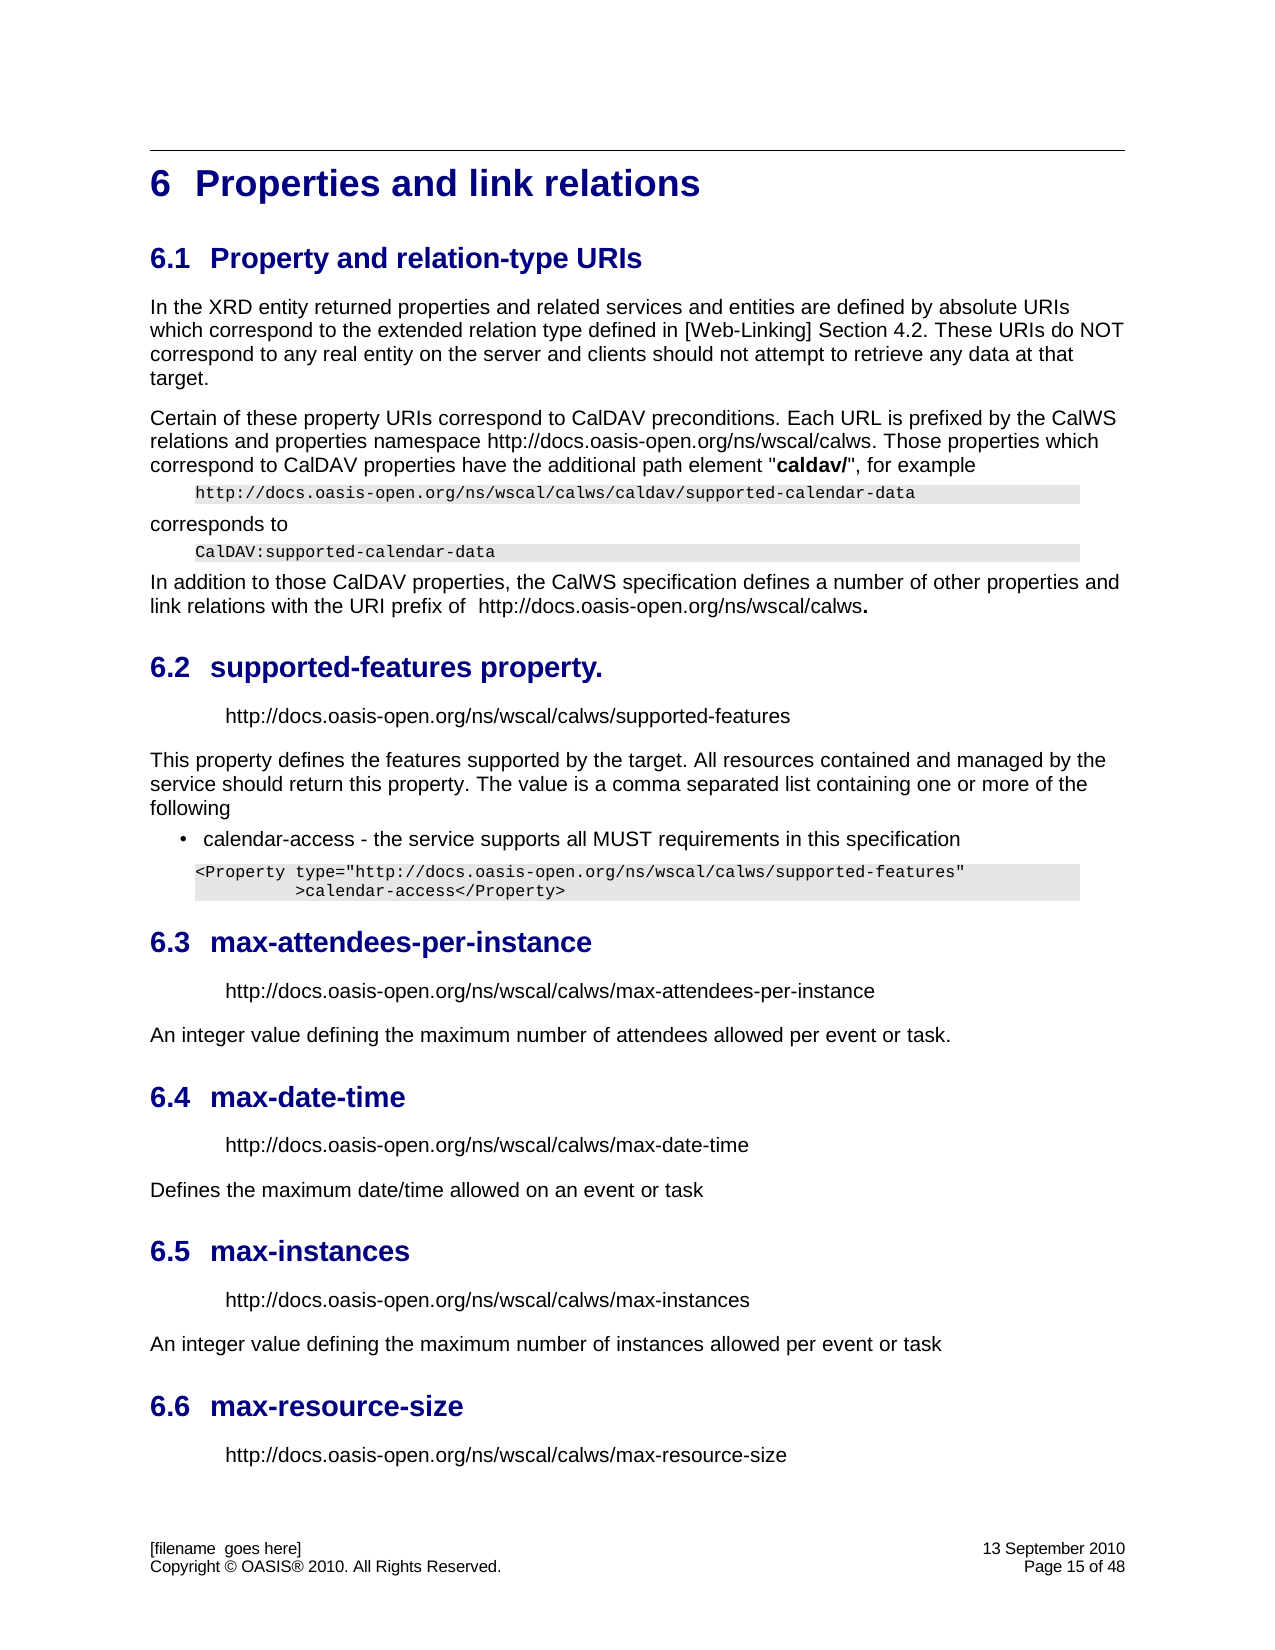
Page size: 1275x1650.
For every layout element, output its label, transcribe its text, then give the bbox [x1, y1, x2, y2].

text In the XRD entity returned properties and related services and entities are defined by absolute URIs which correspond to the extended relation type defined in [Web-Linking] Section 4.2. These URIs do NOT correspond to any real entity on the server and clients should not attempt to retrieve any data at that target. [150, 295, 1125, 389]
text Certain of these property URIs correspond to CalDAV preconditions. Each URL is prefixed by the CalWS relations and properties namespace http://docs.oasis-open.org/ns/wscal/calws. Those properties which correspond to CalDAV properties have the additional path element "caldav/", for example [150, 406, 1125, 477]
subtitle Property and relation-type URIs [150, 242, 1125, 274]
subtitle max-date-time [150, 1081, 1125, 1113]
text An integer value defining the maximum number of attendees allowed per event or task. [150, 1024, 1125, 1047]
text http://docs.oasis-open.org/ns/wscal/calws/max-date-time [225, 1134, 1125, 1157]
subtitle supported-features property. [150, 651, 1125, 684]
text http://docs.oasis-open.org/ns/wscal/calws/caldav/supported-calendar-data [195, 485, 1080, 504]
text >calendar-access</Property> [195, 882, 1080, 901]
text An integer value defining the maximum number of instances allowed per event or task [150, 1333, 1125, 1356]
subtitle Properties and link relations [150, 151, 1125, 204]
subtitle max-instances [150, 1235, 1125, 1268]
text http://docs.oasis-open.org/ns/wscal/calws/max-attendees-per-instance [225, 979, 1125, 1003]
text http://docs.oasis-open.org/ns/wscal/calws/max-instances [225, 1288, 1125, 1312]
list calendar-access - the service supports all MUST requirements in this specification [150, 828, 1125, 851]
text Defines the maximum date/time allowed on an event or task [150, 1178, 1125, 1202]
text CalDAV:supported-calendar-data [195, 544, 1080, 562]
text http://docs.oasis-open.org/ns/wscal/calws/supported-features [225, 704, 1125, 728]
text In addition to those CalDAV properties, the CalWS specification defines a number of other properties and link relations with the URI prefix of http://docs.oasis-open.org/ns/wscal/calws. [150, 571, 1125, 618]
subtitle max-resource-size [150, 1390, 1125, 1422]
text corresponds to [150, 512, 1125, 536]
subtitle max-attendees-per-instance [150, 926, 1125, 958]
text <Property type="http://docs.oasis-open.org/ns/wscal/calws/supported-features" [195, 864, 1080, 882]
text This property defines the features supported by the target. All resources contained and managed by the service should return this property. The value is a comma separated list containing one or more of the following [150, 749, 1125, 819]
text http://docs.oasis-open.org/ns/wscal/calws/max-resource-size [225, 1443, 1125, 1467]
